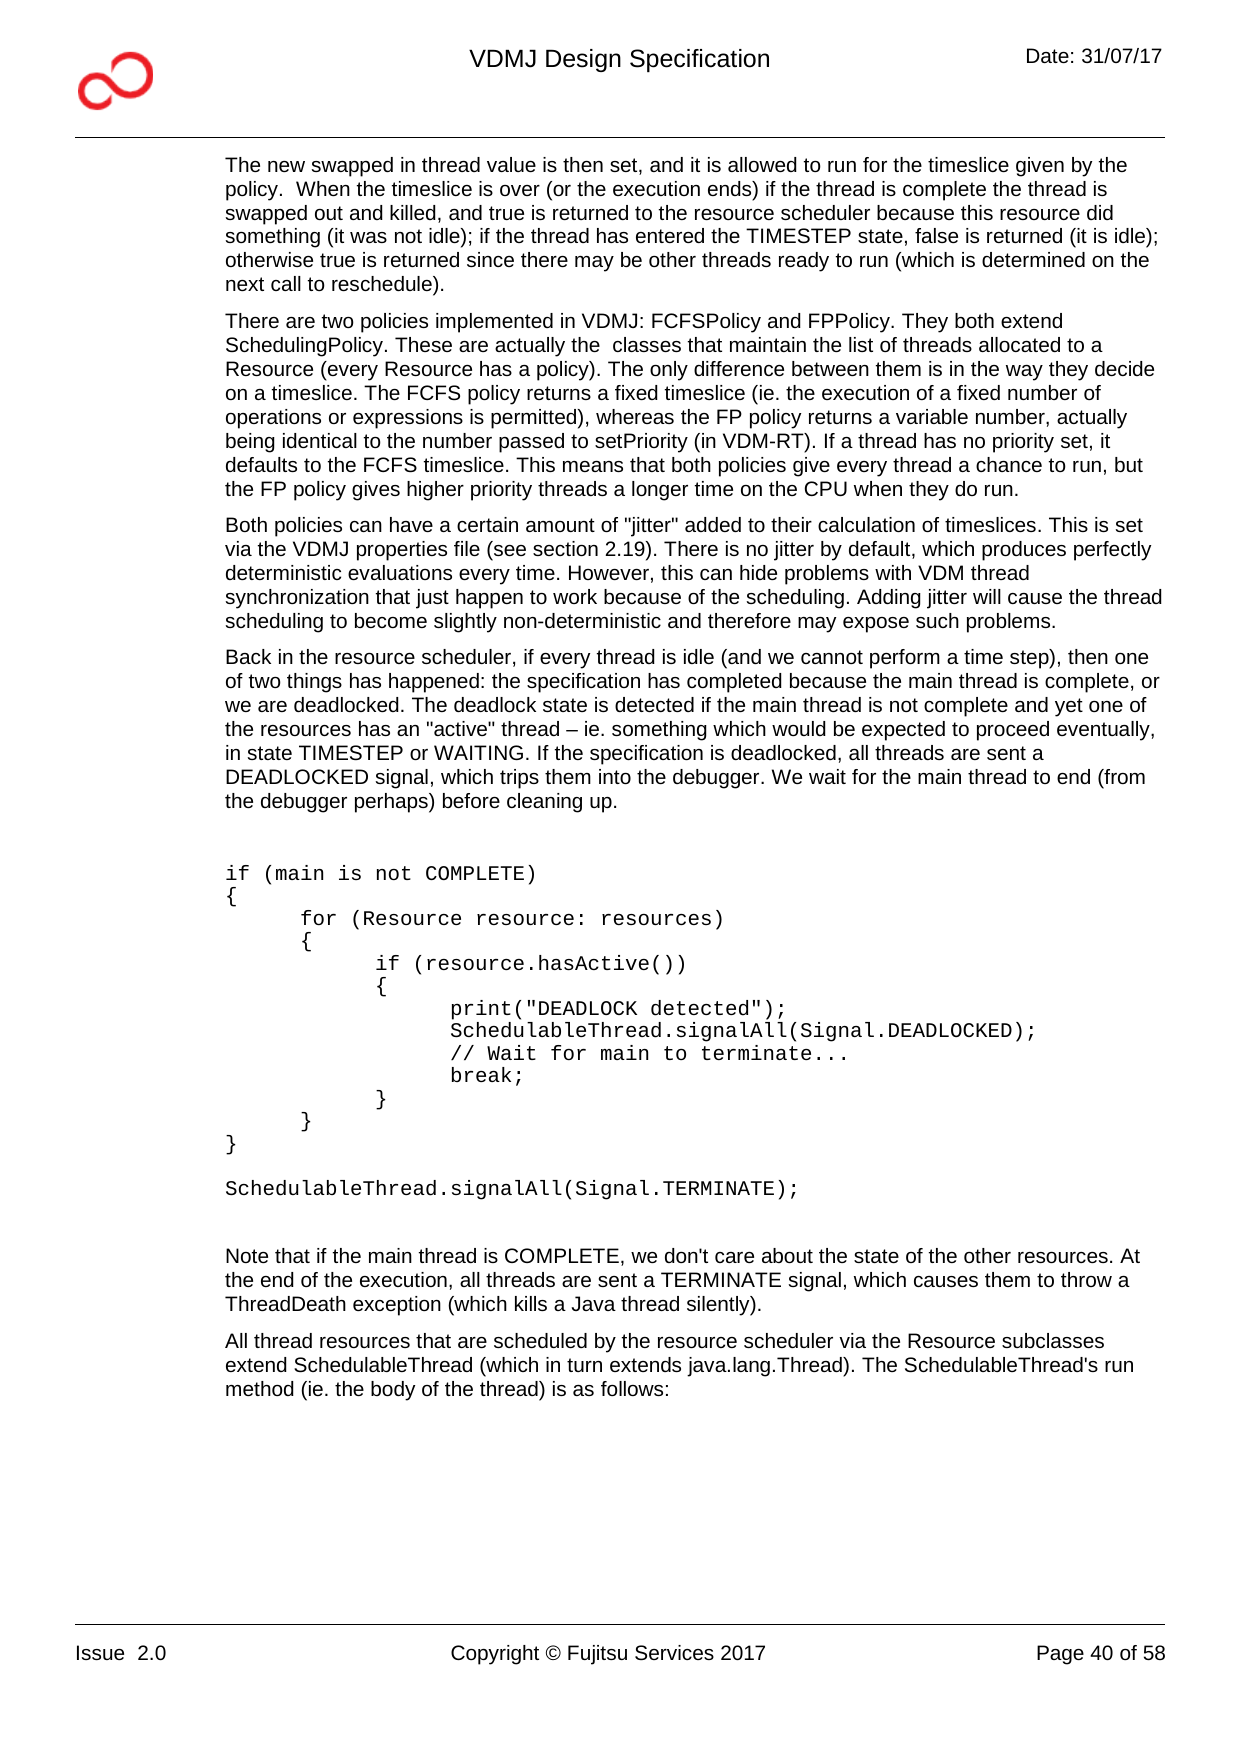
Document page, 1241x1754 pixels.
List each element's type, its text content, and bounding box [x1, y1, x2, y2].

text if (resource.hasActive()) [225, 952, 1165, 975]
text Note that if the main thread is COMPLETE, we don't care about the state of the other resources. At the end of the execution, all threads are sent a TERMINATE signal, which causes them to throw a ThreadDeath exception (which kills a Java thread silently). [225, 1245, 1165, 1317]
text The new swapped in thread value is then set, and it is allowed to run for the timeslice given by the policy. When the timeslice is over (or the execution ends) if the thread is complete the thread is swapped out and killed, and true is returned to the resource scheduler because this resource did something (it was not idle); if the thread has entered the TIMESTEP state, false is returned (it is idle); otherwise true is returned since there may be other threads ready to run (which is determined on the next call to reschedule). [225, 153, 1165, 297]
text } [225, 1087, 1165, 1110]
picture [78, 44, 153, 120]
text Back in the resource scheduler, if every thread is idle (and we cannot perform a time step), then one of two things has happened: the specification has completed because the main thread is complete, or we are deadlocked. The deadlock state is detected if the main thread is not complete and yet one of the resources has an "active" thread – ie. something which would be expected to proceed eventually, in state TIMESTEP or WAITING. If the specification is deadlocked, all threads are sent a DEADLOCKED signal, which trips them into the debugger. We wait for the main thread to end (from the debugger perhaps) before cleaning up. [225, 646, 1165, 813]
text Both policies can have a certain amount of "jitter" added to their calculation of timeslices. This is set via the VDMJ properties file (see section 2.19). There is no jitter by default, which produces perfectly deterministic evaluations every time. However, this can hide problems with VDM thread synchronization that just happen to work because of the scheduling. Adding jitter will cause the thread scheduling to become slightly non-deterministic and therefore may expose such problems. [225, 513, 1165, 633]
text } [225, 1132, 1165, 1155]
text All thread resources that are scheduled by the resource scheduler via the Resource subclasses extend SchedulableThread (which in turn extends java.lang.Thread). The SchedulableThread's run method (ie. the body of the thread) is as follows: [225, 1329, 1165, 1401]
text for (Resource resource: resources) [225, 907, 1165, 930]
text { [225, 885, 1165, 907]
text { [225, 930, 1165, 952]
text SchedulableThread.signalAll(Signal.DEADLOCKED); [225, 1020, 1165, 1042]
text { [225, 975, 1165, 997]
text SchedulableThread.signalAll(Signal.TERMINATE); [225, 1177, 1165, 1200]
text print("DEADLOCK detected"); [225, 997, 1165, 1020]
text } [225, 1110, 1165, 1132]
text // Wait for main to terminate... [225, 1042, 1165, 1065]
text There are two policies implemented in VDMJ: FCFSPolicy and FPPolicy. They both extend SchedulingPolicy. These are actually the classes that maintain the list of threads allocated to a Resource (every Resource has a policy). The only difference between them is in the way they decide on a timeslice. The FCFS policy returns a fixed timeslice (ie. the execution of a fixed number of operations or expressions is permitted), whereas the FP policy returns a variable number, actually being identical to the number passed to setPriority (in VDM-RT). If a thread has no priority set, it defaults to the FCFS timeslice. This means that both policies give every thread a chance to run, but the FP policy gives higher priority threads a longer time on the CPU when they do run. [225, 309, 1165, 501]
text if (main is not COMPLETE) [225, 862, 1165, 885]
text break; [225, 1065, 1165, 1087]
